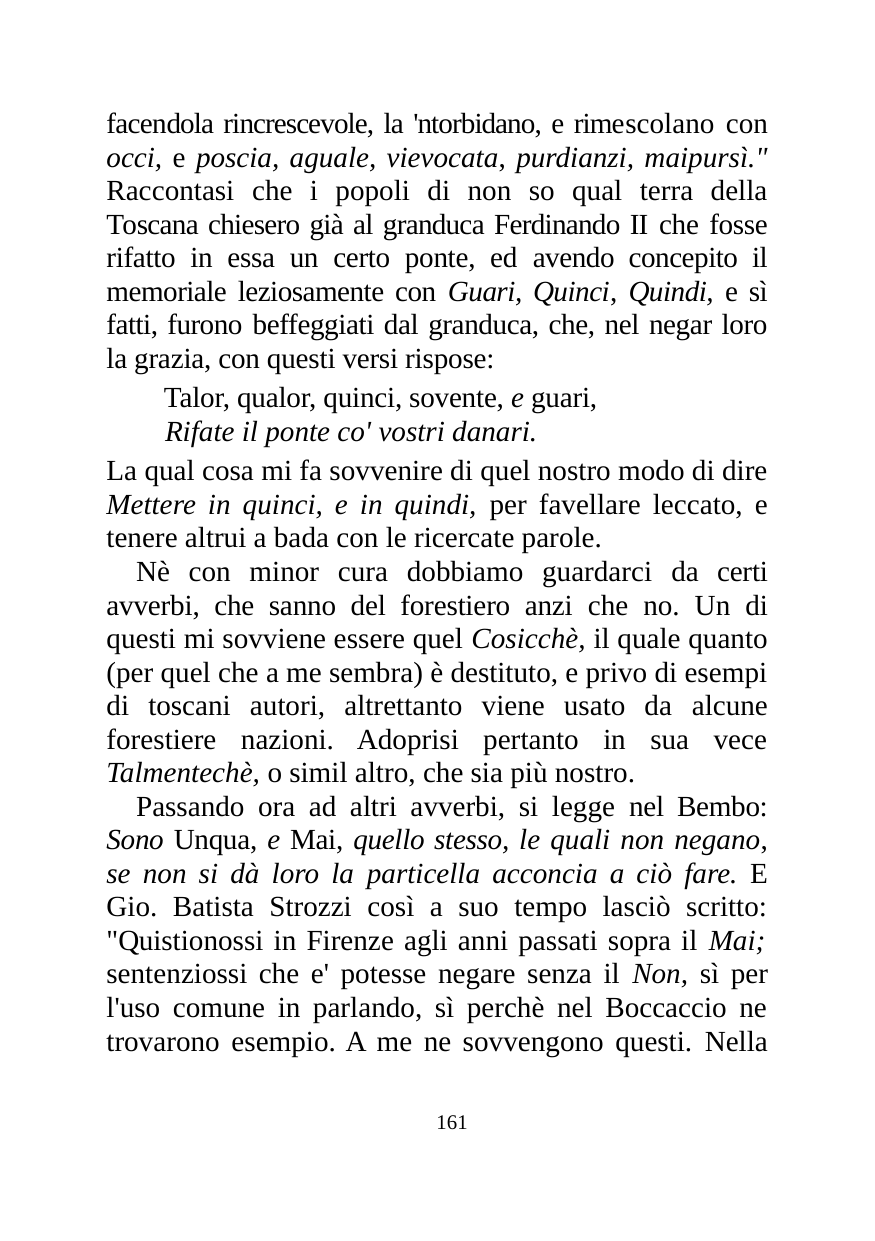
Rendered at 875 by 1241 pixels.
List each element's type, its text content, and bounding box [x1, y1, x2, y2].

text Nè con minor cura dobbiamo guardarci da certi avverbi, che sanno del forestiero anzi che no. Un di questi mi sovviene essere quel Cosicchè, il quale quanto (per quel che a me sembra) è destituto, e privo di esempi di toscani autori, altrettanto viene usato da alcune forestiere nazioni. Adoprisi pertanto in sua vece Talmentechè, o simil altro, che sia più nostro. [106, 554, 768, 789]
text Passando ora ad altri avverbi, si legge nel Bembo: Sono Unqua, e Mai, quello stesso, le quali non negano, se non si dà loro la particella acconcia a ciò fare. E Gio. Batista Strozzi così a suo tempo lasciò scritto: "Quistionossi in Firenze agli anni passati sopra il Mai; sentenziossi che e' potesse negare senza il Non, sì per l'uso comune in parlando, sì perchè nel Boccaccio ne trovarono esempio. A me ne sovvengono questi. Nella [106, 789, 768, 1057]
text facendola rincrescevole, la 'ntorbidano, e rimescolano con occi, e poscia, aguale, vievocata, purdianzi, maipursì." Raccontasi che i popoli di non so qual terra della Toscana chiesero già al granduca Ferdinando II che fosse rifatto in essa un certo ponte, ed avendo concepito il memoriale leziosamente con Guari, Quinci, Quindi, e sì fatti, furono beffeggiati dal granduca, che, nel negar loro la grazia, con questi versi rispose: [106, 106, 768, 374]
text La qual cosa mi fa sovvenire di quel nostro modo di dire Mettere in quinci, e in quindi, per favellare leccato, e tenere altrui a bada con le ricercate parole. [106, 453, 768, 554]
text Talor, qualor, quinci, sovente, e guari, Rifate il ponte co' vostri danari. [164, 381, 768, 448]
